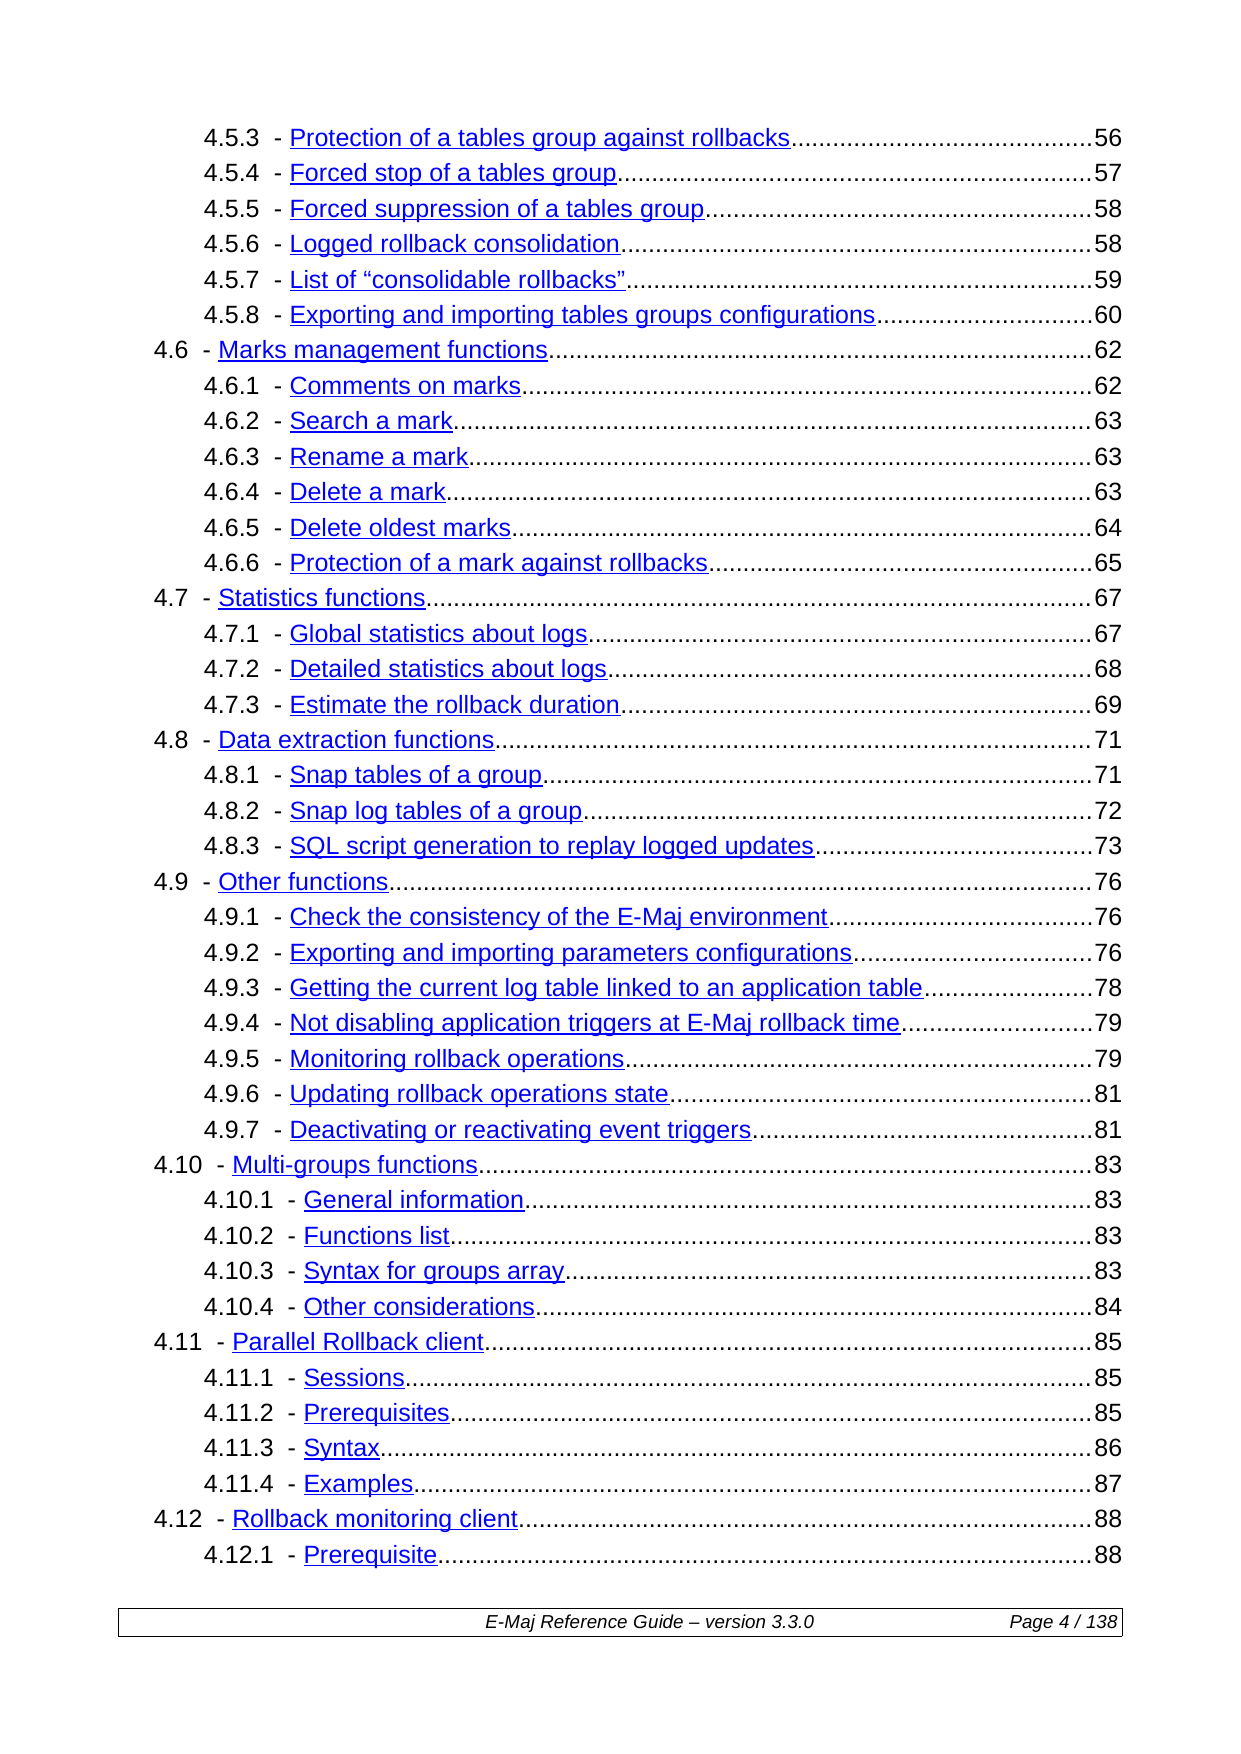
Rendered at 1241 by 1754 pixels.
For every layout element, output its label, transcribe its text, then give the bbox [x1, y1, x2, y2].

text 4.5.3 - Protection of a tables group against rollbacks 56 [168, 118, 1122, 153]
text 4.10.1 - General information 83 [168, 1181, 1122, 1216]
text 4.6.6 - Protection of a mark against rollbacks 65 [168, 543, 1122, 578]
text 4.6.5 - Delete oldest marks 64 [168, 508, 1122, 543]
text 4.7.3 - Estimate the rollback duration 69 [168, 685, 1122, 720]
text 4.9.1 - Check the consistency of the E-Maj environment 76 [168, 897, 1122, 933]
text 4.9.6 - Updating rollback operations state 81 [168, 1074, 1122, 1110]
text 4.10 - Multi-groups functions 83 [118, 1145, 1122, 1181]
text 4.8 - Data extraction functions 71 [118, 720, 1122, 756]
text 4.11.1 - Sessions 85 [168, 1358, 1122, 1393]
text 4.9.5 - Monitoring rollback operations 79 [168, 1039, 1122, 1074]
text 4.9.4 - Not disabling application triggers at E-Maj rollback time 79 [168, 1003, 1122, 1039]
text 4.6.1 - Comments on marks 62 [168, 366, 1122, 401]
text 4.9 - Other functions 76 [118, 862, 1122, 897]
text 4.11.3 - Syntax 86 [168, 1428, 1122, 1464]
text 4.9.2 - Exporting and importing parameters configurations 76 [168, 933, 1122, 968]
text 4.10.3 - Syntax for groups array 83 [168, 1251, 1122, 1287]
text 4.8.3 - SQL script generation to replay logged updates 73 [168, 826, 1122, 862]
text 4.9.7 - Deactivating or reactivating event triggers 81 [168, 1110, 1122, 1145]
text 4.11.2 - Prerequisites 85 [168, 1393, 1122, 1428]
text 4.12 - Rollback monitoring client 88 [118, 1499, 1122, 1535]
text 4.7 - Statistics functions 67 [118, 578, 1122, 614]
text 4.5.6 - Logged rollback consolidation 58 [168, 224, 1122, 260]
text 4.9.3 - Getting the current log table linked to an application table 78 [168, 968, 1122, 1003]
text 4.10.2 - Functions list 83 [168, 1216, 1122, 1251]
text 4.11.4 - Examples 87 [168, 1464, 1122, 1499]
text 4.7.2 - Detailed statistics about logs 68 [168, 649, 1122, 685]
text 4.6.4 - Delete a mark 63 [168, 472, 1122, 508]
text 4.6 - Marks management functions 62 [118, 331, 1122, 366]
text 4.8.2 - Snap log tables of a group 72 [168, 791, 1122, 826]
text 4.12.1 - Prerequisite 88 [168, 1535, 1122, 1570]
text 4.8.1 - Snap tables of a group 71 [168, 756, 1122, 791]
text 4.5.7 - List of “consolidable rollbacks” 59 [168, 260, 1122, 295]
text 4.6.3 - Rename a mark 63 [168, 437, 1122, 472]
text 4.5.8 - Exporting and importing tables groups configurations 60 [168, 295, 1122, 331]
text 4.6.2 - Search a mark 63 [168, 401, 1122, 437]
text 4.5.4 - Forced stop of a tables group 57 [168, 153, 1122, 189]
text 4.10.4 - Other considerations 84 [168, 1287, 1122, 1322]
text 4.11 - Parallel Rollback client 85 [118, 1322, 1122, 1358]
text 4.7.1 - Global statistics about logs 67 [168, 614, 1122, 649]
text 4.5.5 - Forced suppression of a tables group 58 [168, 189, 1122, 224]
